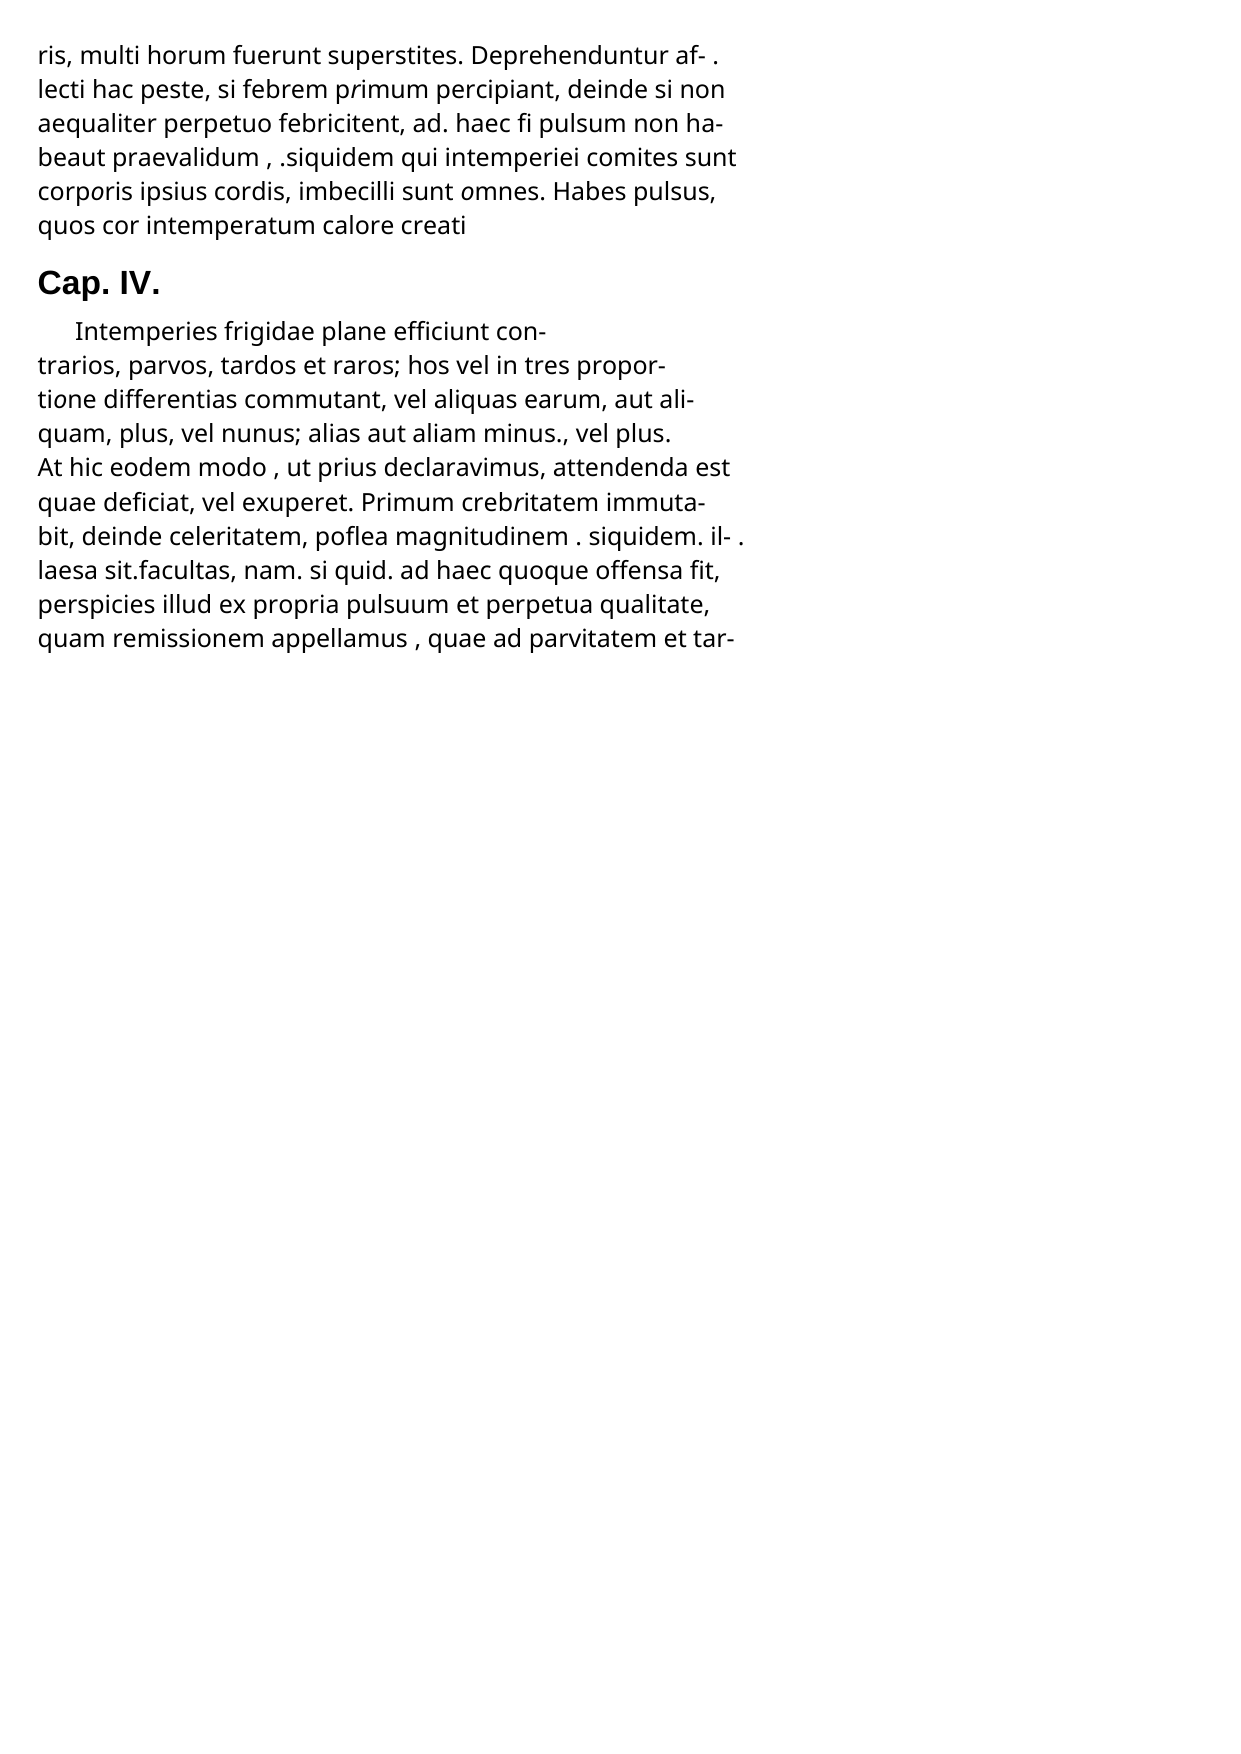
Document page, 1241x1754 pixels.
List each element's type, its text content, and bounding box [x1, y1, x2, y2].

text ris, multi horum fuerunt superstites. Deprehenduntur af- . lecti hac peste, si febrem primum percipiant, deinde si non aequaliter perpetuo febricitent, ad. haec fi pulsum non ha- beaut praevalidum , .siquidem qui intemperiei comites sunt corporis ipsius cordis, imbecilli sunt omnes. Habes pulsus, quos cor intemperatum calore creati [37, 37, 1203, 242]
text Intemperies frigidae plane efficiunt con- trarios, parvos, tardos et raros; hos vel in tres propor- tione differentias commutant, vel aliquas earum, aut ali- quam, plus, vel nunus; alias aut aliam minus., vel plus. At hic eodem modo , ut prius declaravimus, attendenda est quae deficiat, vel exuperet. Primum crebritatem immuta- bit, deinde celeritatem, poflea magnitudinem . siquidem. il- . laesa sit.facultas, nam. si quid. ad haec quoque offensa fit, perspicies illud ex propria pulsuum et perpetua qualitate, quam remissionem appellamus , quae ad parvitatem et tar- [37, 314, 1203, 654]
subtitle Cap. IV. [37, 263, 1203, 301]
